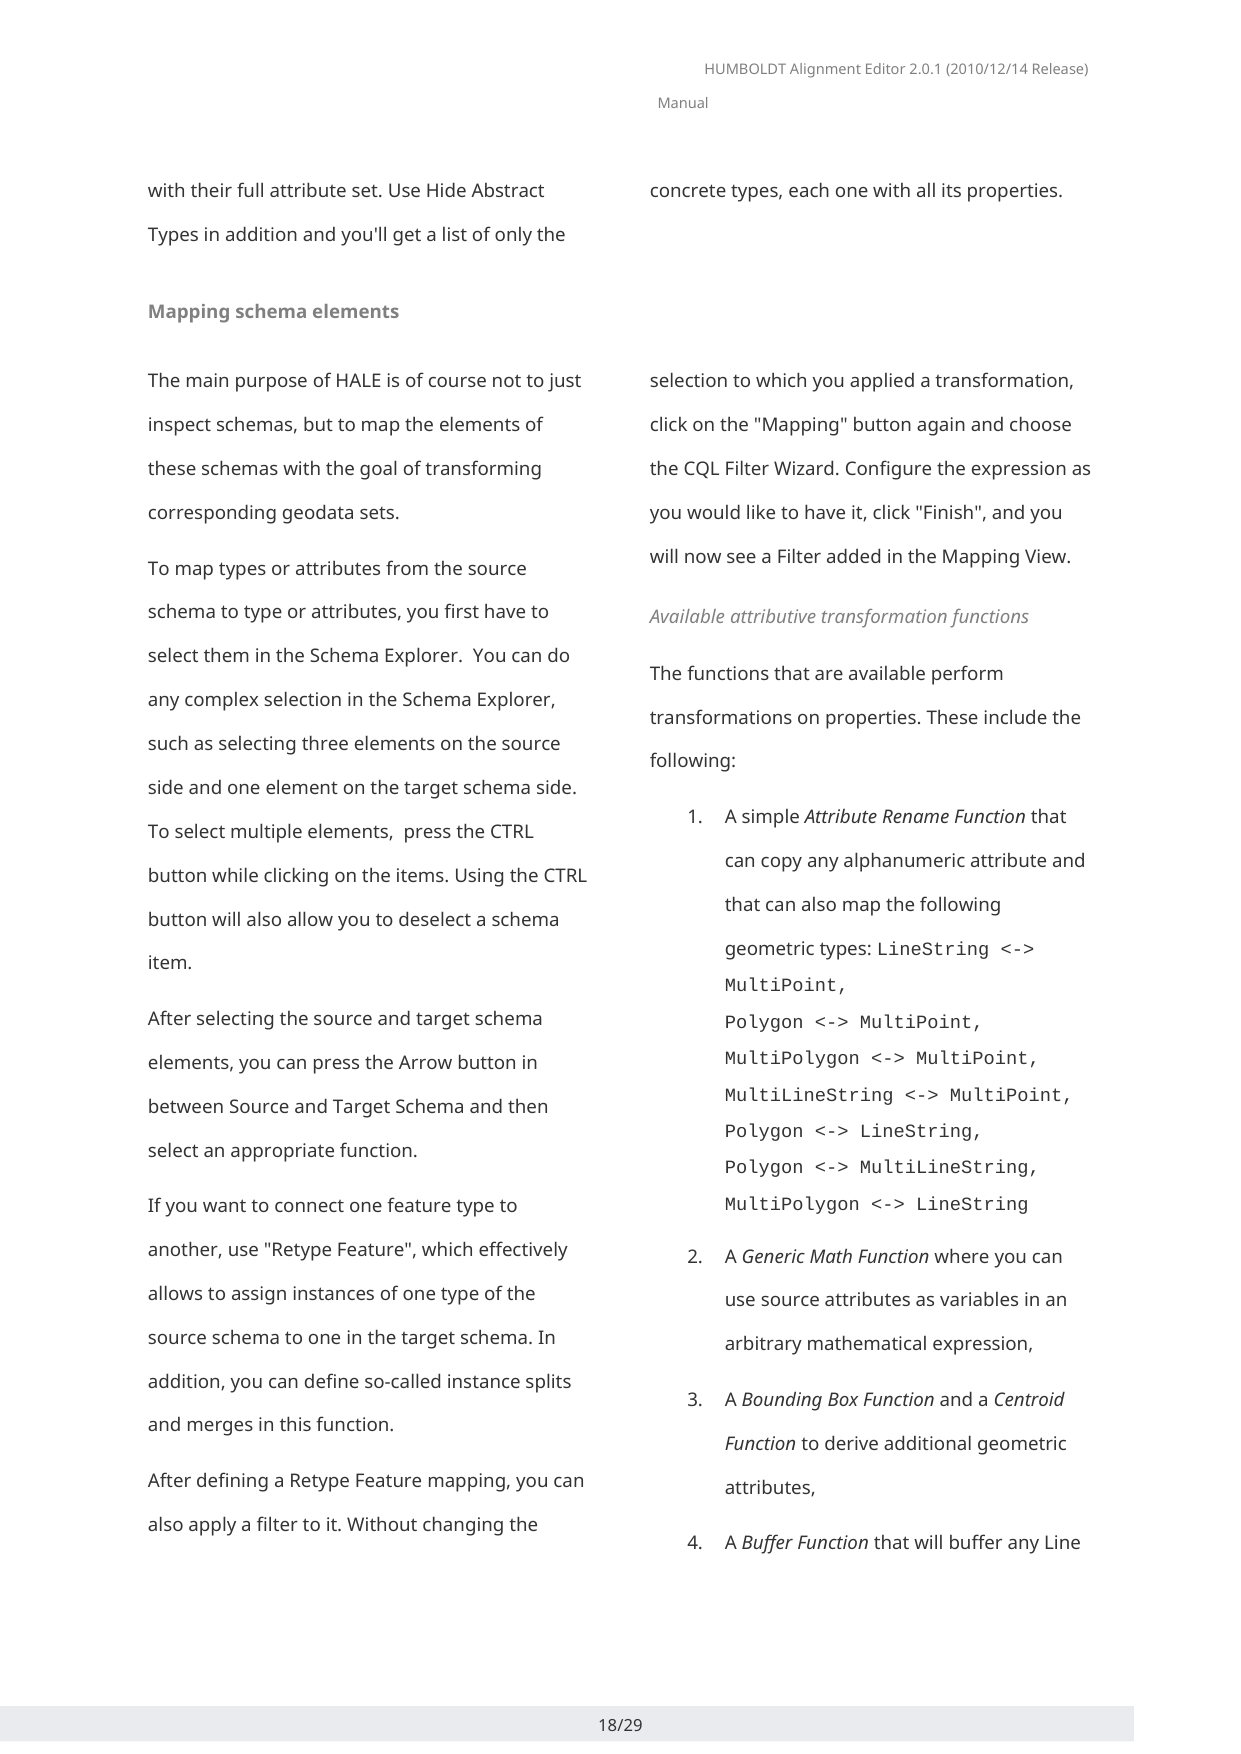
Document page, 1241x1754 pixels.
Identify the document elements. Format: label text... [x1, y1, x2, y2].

text If you want to connect one feature type to another, use "Retype Feature", which effectively allows to assign instances of one type of the source schema to one in the target schema. In addition, you can define so-called instance splits and merges in this function. [148, 1192, 591, 1437]
text The functions that are available perform transformations on properties. These include the following: [649, 660, 1092, 773]
text After defining a Retype Feature mapping, you can also apply a filter to it. Without changing the [148, 1467, 591, 1537]
list A simple Attribute Rename Function that can copy any alphanumeric attribute and that can also map the following geometric types: LineString <-> MultiPoint, Polygon <-> MultiPoint, MultiPolygon <-> MultiPoint, MultiLineString <-> MultiPoint, Polygon <-> LineString, Polygon <-> MultiLineString, MultiPolygon <-> LineString [687, 803, 1092, 1216]
text The main purpose of HALE is of course not to just inspect schemas, but to map the elements of these schemas with the goal of transforming corresponding geodata sets. [148, 368, 591, 525]
subtitle Available attributive transformation functions [649, 604, 1092, 629]
list A Buffer Function that will buffer any Line [687, 1529, 1092, 1555]
text After selecting the source and target schema elements, you can press the Arrow button in between Source and Target Schema and then select an appropriate function. [148, 1005, 591, 1162]
list A Bounding Box Function and a Centroid Function to derive additional geometric attributes, [687, 1386, 1092, 1499]
text concrete types, each one with all its properties. [649, 177, 1092, 203]
list A Generic Math Function where you can use source attributes as variables in an arbitrary mathematical expression, [687, 1243, 1092, 1356]
text selection to which you applied a transformation, click on the "Mapping" button again and choose the CQL Filter Wizard. Configure the expression as you would like to have it, click "Finish", and you will now see a Filter added in the Mapping View. [649, 368, 1092, 569]
text with their full attribute set. Use Hide Abstract Types in addition and you'll get a list of only the [148, 177, 591, 247]
subtitle Mapping schema elements [148, 298, 1092, 324]
text To map types or attributes from the source schema to type or attributes, you first have to select them in the Schema Explorer. You can do any complex selection in the Schema Explorer, such as selecting three elements on the source side and one element on the target schema side. To select multiple elements, press the CTRL button while clicking on the items. Using the CTRL button will also allow you to deselect a schema item. [148, 555, 591, 975]
